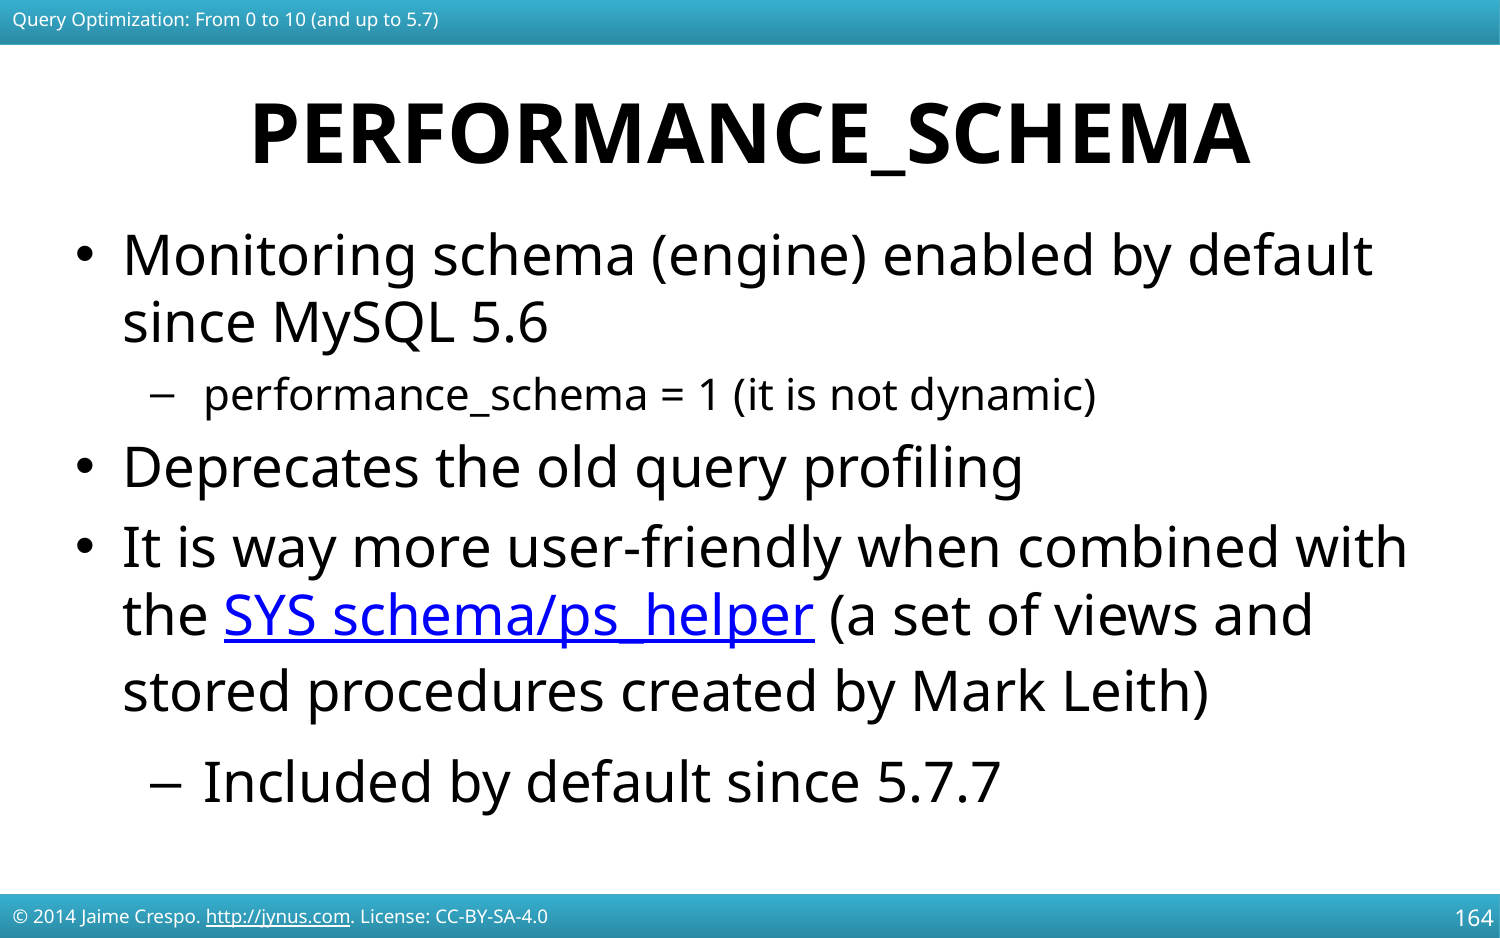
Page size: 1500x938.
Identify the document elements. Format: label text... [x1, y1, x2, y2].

slide_number [1389, 896, 1490, 935]
title PERFORMANCE_SCHEMA [75, 41, 1425, 218]
list Monitoring schema (engine) enabled by default since MySQL 5.6 performance_schema = 1 (it is not dynamic) Deprecates the old query profiling It is way more user-friendly when combined with the SYS schema/ps_helper (a set of views and stored procedures created by Mark Leith) Included by default since 5.7.7 [75, 218, 1425, 876]
